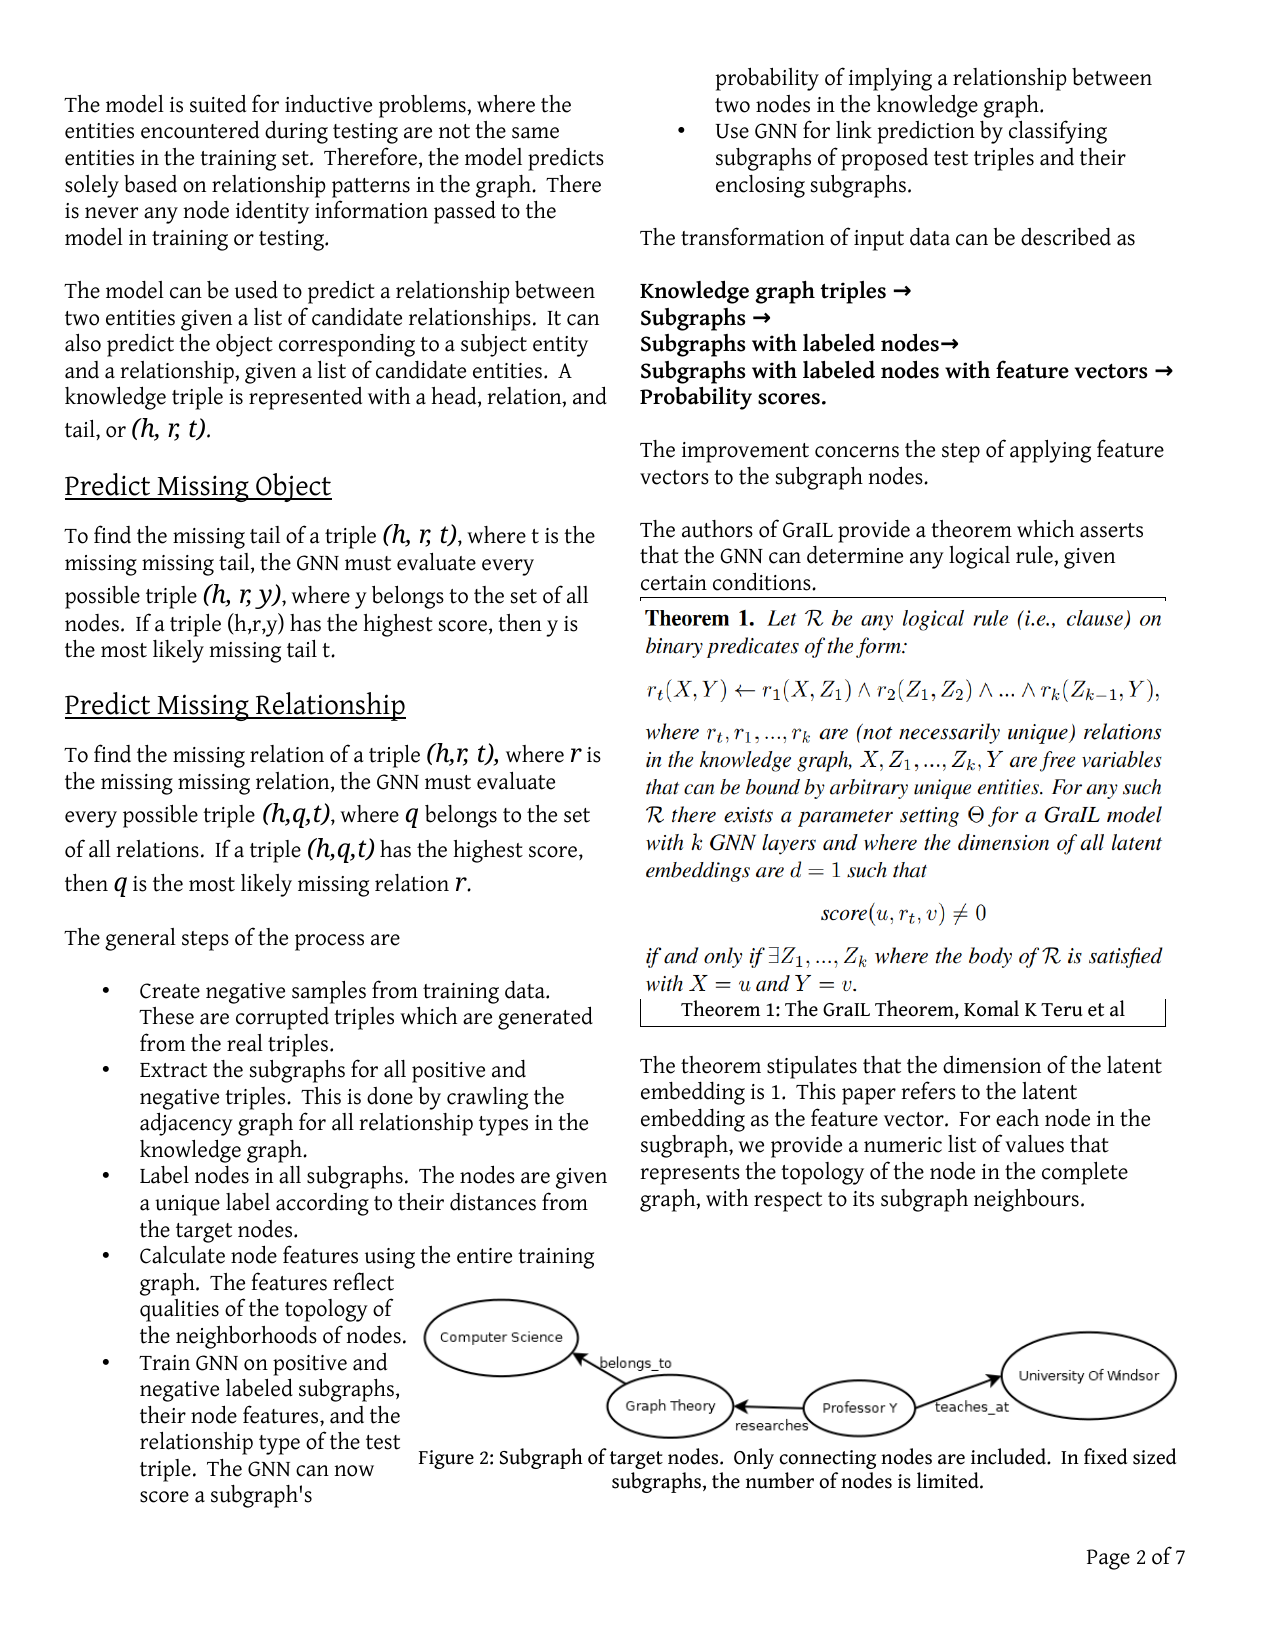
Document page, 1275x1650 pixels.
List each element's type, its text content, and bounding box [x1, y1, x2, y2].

list Extract the subgraphs for all positive and negative triples. This is done by crawling the adjacency graph for all relationship types in the knowledge graph. [102, 1058, 610, 1164]
subtitle Predict Missing Relationship [64, 689, 610, 723]
text Probability scores. [640, 384, 1186, 411]
text Figure 2: Subgraph of target nodes. Only connecting nodes are included. In fixed sized subgraphs, the number of nodes is limited. [415, 1446, 1180, 1494]
list probability of implying a relationship between two nodes in the knowledge graph. [677, 66, 1186, 119]
list Create negative samples from training data. These are corrupted triples which are generated from the real triples. [102, 978, 610, 1058]
text The model can be used to predict a relationship between two entities given a list of candidate relationships. It can also predict the object corresponding to a subject entity and a relationship, given a list of candidate entities. A knowledge triple is represented with a head, relation, and tail, or (h, r, t). [64, 278, 610, 445]
list Train GNN on positive and negative labeled subgraphs, their node features, and the relationship type of the test triple. The GNN can now score a subgraph's [102, 1350, 415, 1509]
text The transformation of input data can be described as [640, 225, 1186, 252]
text Knowledge graph triples → Subgraphs → [640, 278, 1186, 331]
list Calculate node features using the entire training graph. The features reflect qualities of the topology of the neighborhoods of nodes. [102, 1244, 610, 1350]
text The model is suited for inductive problems, where the entities encountered during testing are not the same entities in the training set. Therefore, the model predicts solely based on relationship patterns in the graph. There is never any node identity information passed to the model in training or testing. [64, 92, 610, 252]
text Theorem 1: The GraIL Theorem, Komal K Teru et al [644, 999, 1162, 1023]
text Subgraphs with labeled nodes→ [640, 331, 1186, 358]
subtitle Predict Missing Object [64, 470, 610, 504]
text The theorem stipulates that the dimension of the latent embedding is 1. This paper refers to the latent embedding as the feature vector. For each node in the sugbraph, we provide a numeric list of values that represents the topology of the node in the complete graph, with respect to its subgraph neighbours. [640, 1053, 1186, 1213]
text To find the missing tail of a triple (h, r, t), where t is the missing missing tail, the GNN must evaluate every possible triple (h, r, y), where y belongs to the set of all nodes. If a triple (h,r,y) has the highest score, then y is the most likely missing tail t. [64, 516, 610, 664]
text The authors of GraIL provide a theorem which asserts that the GNN can determine any logical rule, given certain conditions. [640, 517, 1186, 1027]
picture [640, 601, 1167, 999]
text The improvement concerns the step of applying feature vectors to the subgraph nodes. [640, 438, 1186, 491]
text The general steps of the process are [64, 925, 610, 951]
list Use GNN for link prediction by classifying subgraphs of proposed test triples and their enclosing subgraphs. [677, 119, 1186, 199]
picture [415, 1295, 1180, 1446]
text To find the missing relation of a triple (h,r, t), where r is the missing missing relation, the GNN must evaluate every possible triple (h,q,t), where q belongs to the set of all relations. If a triple (h,q,t) has the highest score, then q is the most likely missing relation r. [64, 736, 610, 898]
list Label nodes in all subgraphs. The nodes are given a unique label according to their distances from the target nodes. [102, 1164, 610, 1244]
text Subgraphs with labeled nodes with feature vectors → [640, 358, 1186, 384]
